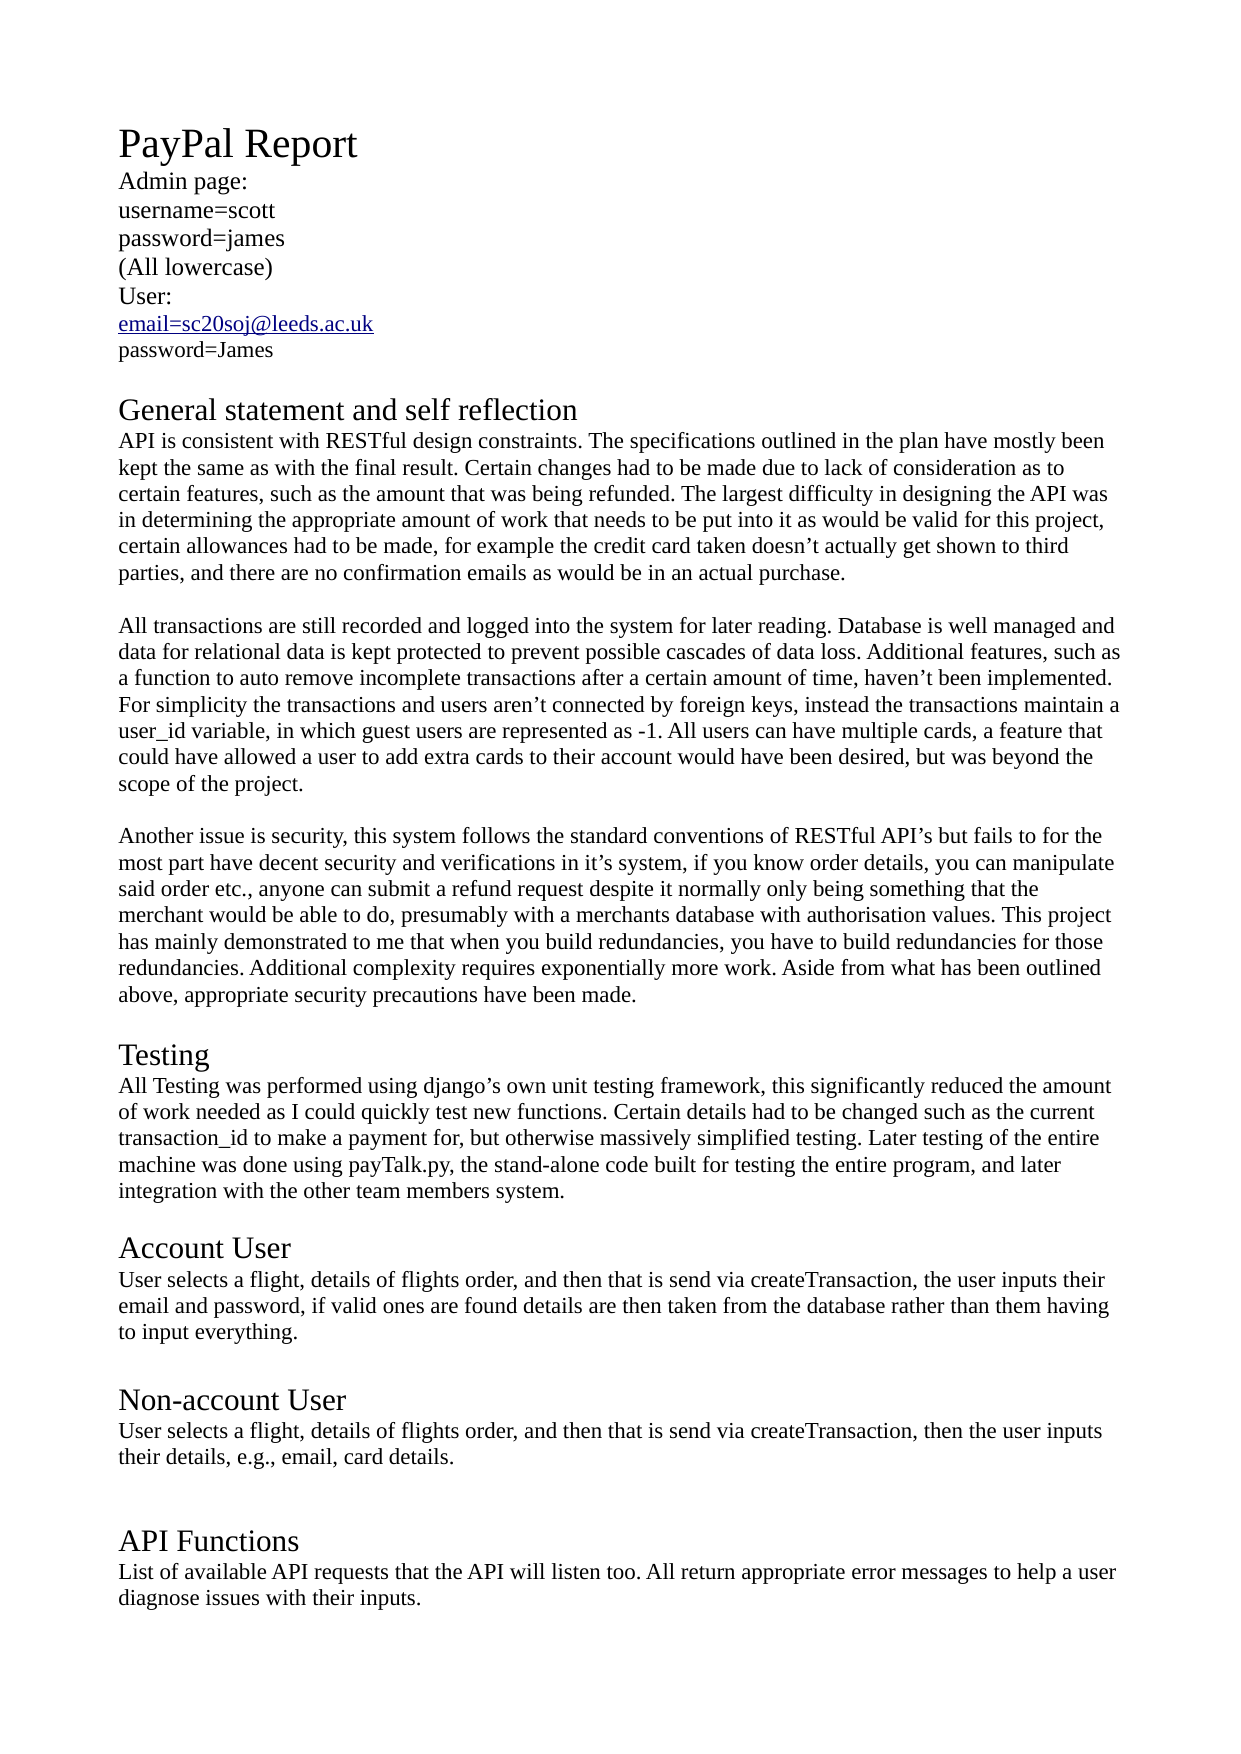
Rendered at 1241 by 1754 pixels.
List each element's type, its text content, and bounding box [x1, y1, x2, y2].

text (All lowercase) [118, 252, 1122, 281]
text User: [118, 281, 1122, 310]
text Testing [118, 1036, 1122, 1072]
text General statement and self reflection [118, 391, 1122, 427]
text User selects a flight, details of flights order, and then that is send via createTransaction, the user inputs their email and password, if valid ones are found details are then taken from the database rather than them having to input everything. [118, 1266, 1122, 1345]
text email=sc20soj@leeds.ac.uk [118, 310, 1122, 336]
text Admin page: [118, 166, 1122, 195]
text List of available API requests that the API will listen too. All return appropriate error messages to help a user diagnose issues with their inputs. [118, 1558, 1122, 1611]
text username=scott [118, 195, 1122, 223]
text Non-account User [118, 1381, 1122, 1417]
text All Testing was performed using django’s own unit testing framework, this significantly reduced the amount of work needed as I could quickly test new functions. Certain details had to be changed such as the current transaction_id to make a payment for, but otherwise massively simplified testing. Later testing of the entire machine was done using payTalk.py, the stand-alone code built for testing the entire program, and later integration with the other team members system. [118, 1072, 1122, 1203]
text PayPal Report [118, 118, 1122, 166]
text API is consistent with RESTful design constraints. The specifications outlined in the plan have mostly been kept the same as with the final result. Certain changes had to be made due to lack of consideration as to certain features, such as the amount that was being refunded. The largest difficulty in designing the API was in determining the appropriate amount of work that needs to be put into it as would be valid for this project, certain allowances had to be made, for example the credit card taken doesn’t actually get shown to third parties, and there are no confirmation emails as would be in an actual purchase. [118, 427, 1122, 585]
text password=James [118, 336, 1122, 362]
text Another issue is security, this system follows the standard conventions of RESTful API’s but fails to for the most part have decent security and verifications in it’s system, if you know order details, you can manipulate said order etc., anyone can submit a refund request despite it normally only being something that the merchant would be able to do, presumably with a merchants database with authorisation values. This project has mainly demonstrated to me that when you build redundancies, you have to build redundancies for those redundancies. Additional complexity requires exponentially more work. Aside from what has been outlined above, appropriate security precautions have been made. [118, 822, 1122, 1007]
text Account User [118, 1230, 1122, 1266]
text password=james [118, 223, 1122, 252]
text All transactions are still recorded and logged into the system for later reading. Database is well managed and data for relational data is kept protected to prevent possible cascades of data loss. Additional features, such as a function to auto remove incomplete transactions after a certain amount of time, haven’t been implemented. For simplicity the transactions and users aren’t connected by foreign keys, instead the transactions maintain a user_id variable, in which guest users are represented as -1. All users can have multiple cards, a feature that could have allowed a user to add extra cards to their account would have been desired, but was beyond the scope of the project. [118, 612, 1122, 796]
text User selects a flight, details of flights order, and then that is send via createTransaction, then the user inputs their details, e.g., email, card details. [118, 1417, 1122, 1469]
text API Functions [118, 1522, 1122, 1558]
